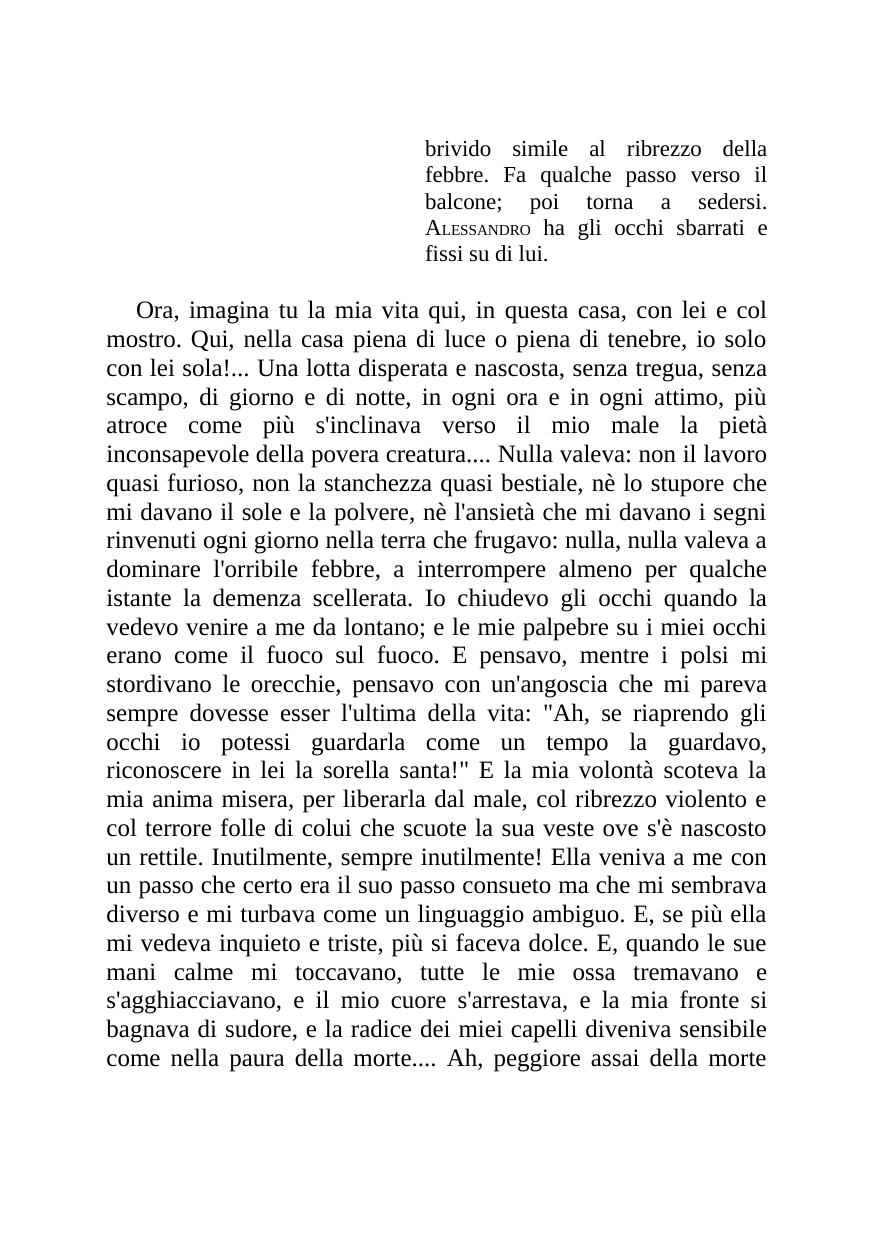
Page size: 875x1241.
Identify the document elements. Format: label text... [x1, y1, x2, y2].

text brivido simile al ribrezzo della febbre. Fa qualche passo verso il balcone; poi torna a sedersi. Alessandro ha gli occhi sbarrati e fissi su di lui. [425, 135, 768, 267]
text Ora, imagina tu la mia vita qui, in questa casa, con lei e col mostro. Qui, nella casa piena di luce o piena di tenebre, io solo con lei sola!... Una lotta disperata e nascosta, senza tregua, senza scampo, di giorno e di notte, in ogni ora e in ogni attimo, più atroce come più s'inclinava verso il mio male la pietà inconsapevole della povera creatura.... Nulla valeva: non il lavoro quasi furioso, non la stanchezza quasi bestiale, nè lo stupore che mi davano il sole e la polvere, nè l'ansietà che mi davano i segni rinvenuti ogni giorno nella terra che frugavo: nulla, nulla valeva a dominare l'orribile febbre, a interrompere almeno per qualche istante la demenza scellerata. Io chiudevo gli occhi quando la vedevo venire a me da lontano; e le mie palpebre su i miei occhi erano come il fuoco sul fuoco. E pensavo, mentre i polsi mi stordivano le orecchie, pensavo con un'angoscia che mi pareva sempre dovesse esser l'ultima della vita: "Ah, se riaprendo gli occhi io potessi guardarla come un tempo la guardavo, riconoscere in lei la sorella santa!" E la mia volontà scoteva la mia anima misera, per liberarla dal male, col ribrezzo violento e col terrore folle di colui che scuote la sua veste ove s'è nascosto un rettile. Inutilmente, sempre inutilmente! Ella veniva a me con un passo che certo era il suo passo consueto ma che mi sembrava diverso e mi turbava come un linguaggio ambiguo. E, se più ella mi vedeva inquieto e triste, più si faceva dolce. E, quando le sue mani calme mi toccavano, tutte le mie ossa tremavano e s'agghiacciavano, e il mio cuore s'arrestava, e la mia fronte si bagnava di sudore, e la radice dei miei capelli diveniva sensibile come nella paura della morte.... Ah, peggiore assai della morte [106, 296, 768, 1072]
